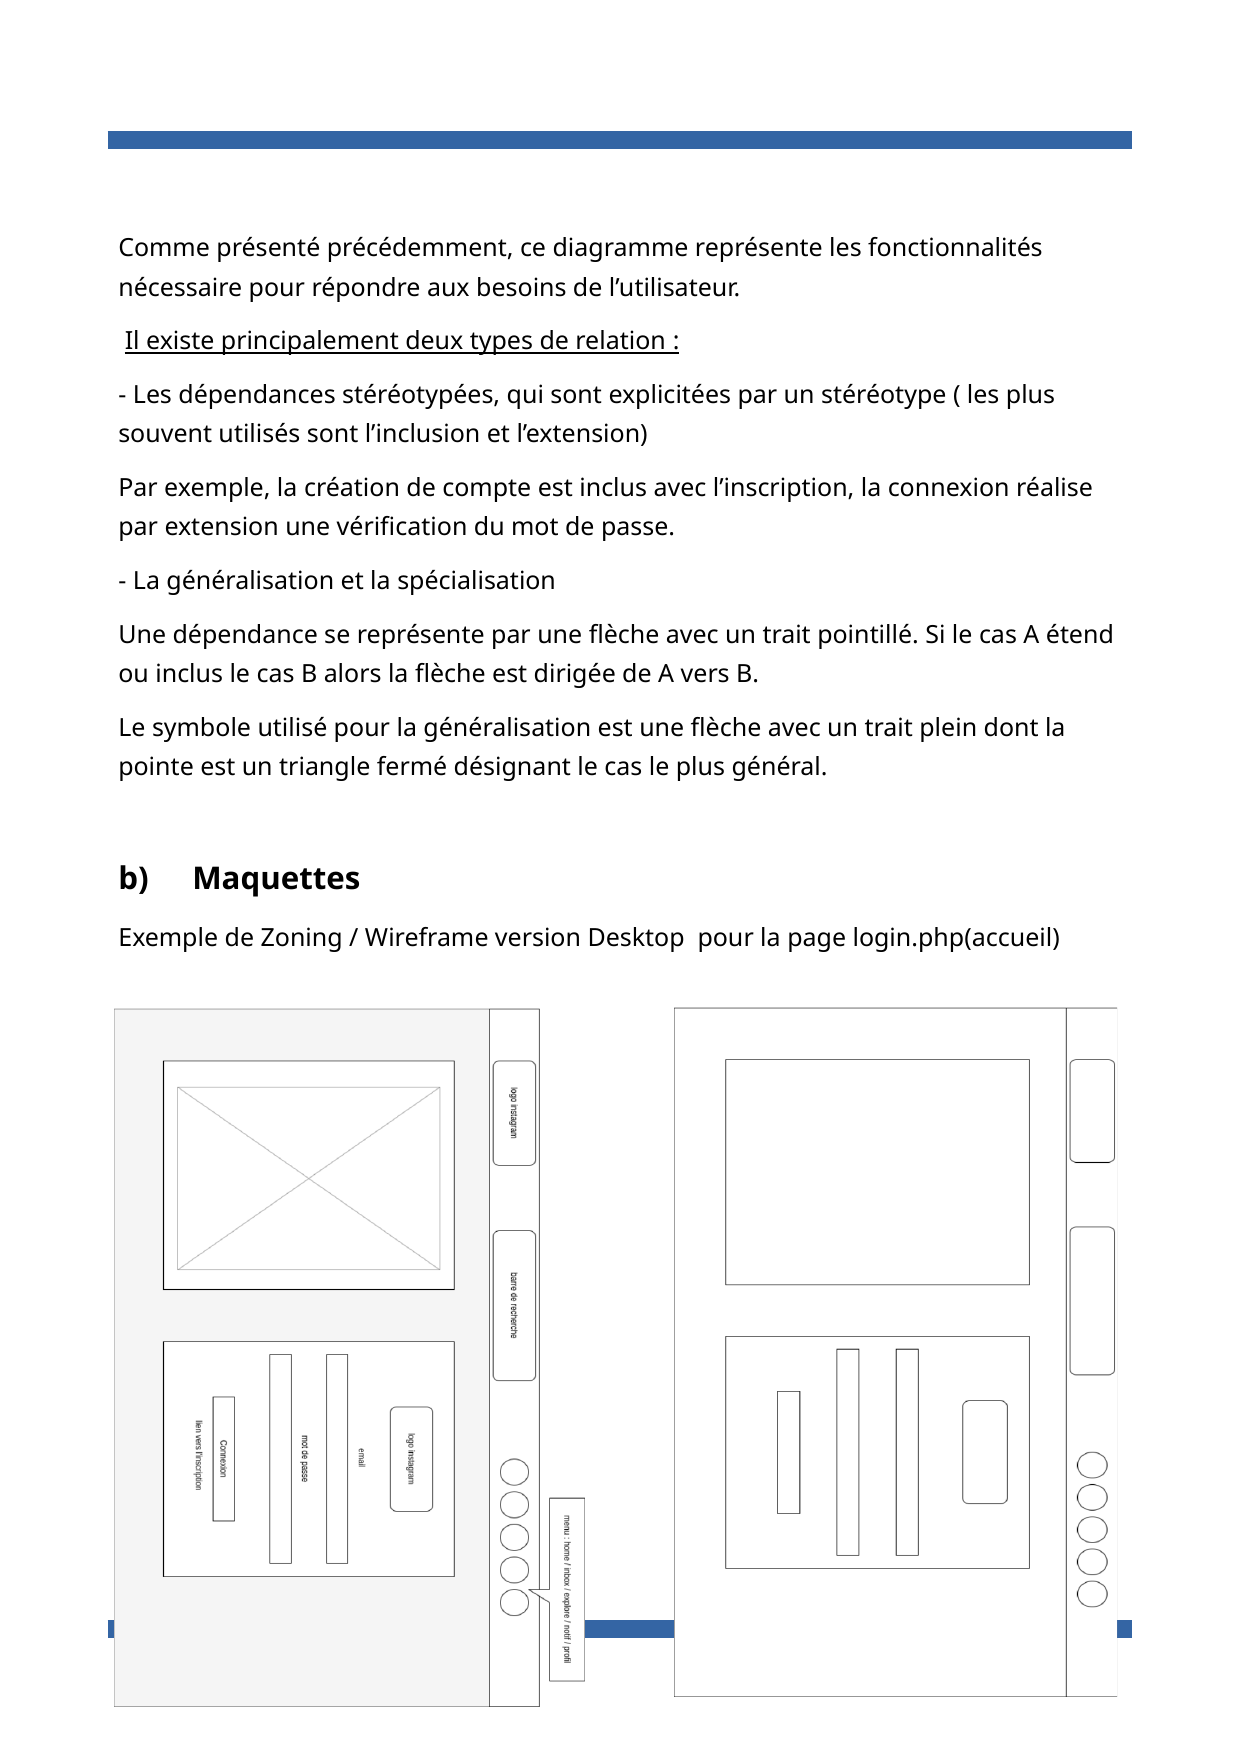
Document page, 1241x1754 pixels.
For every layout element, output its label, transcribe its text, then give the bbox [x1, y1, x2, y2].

text - La généralisation et la spécialisation [118, 563, 1122, 597]
picture [114, 1009, 585, 1706]
text Par exemple, la création de compte est inclus avec l’inscription, la connexion réalise par extension une vérification du mot de passe. [118, 470, 1122, 543]
text Comme présenté précédemment, ce diagramme représente les fonctionnalités nécessaire pour répondre aux besoins de l’utilisateur. [118, 230, 1122, 303]
text b) Maquettes [118, 856, 1122, 898]
text - Les dépendances stéréotypées, qui sont explicitées par un stéréotype ( les plus souvent utilisés sont l’inclusion et l’extension) [118, 377, 1122, 450]
text Il existe principalement deux types de relation : [118, 323, 1122, 357]
text Une dépendance se représente par une flèche avec un trait pointillé. Si le cas A étend ou inclus le cas B alors la flèche est dirigée de A vers B. [118, 616, 1122, 689]
picture [674, 1009, 1118, 1696]
text Le symbole utilisé pour la généralisation est une flèche avec un trait plein dont la pointe est un triangle fermé désignant le cas le plus général. [118, 709, 1122, 782]
text Exemple de Zoning / Wireframe version Desktop pour la page login.php(accueil) [118, 919, 1122, 953]
